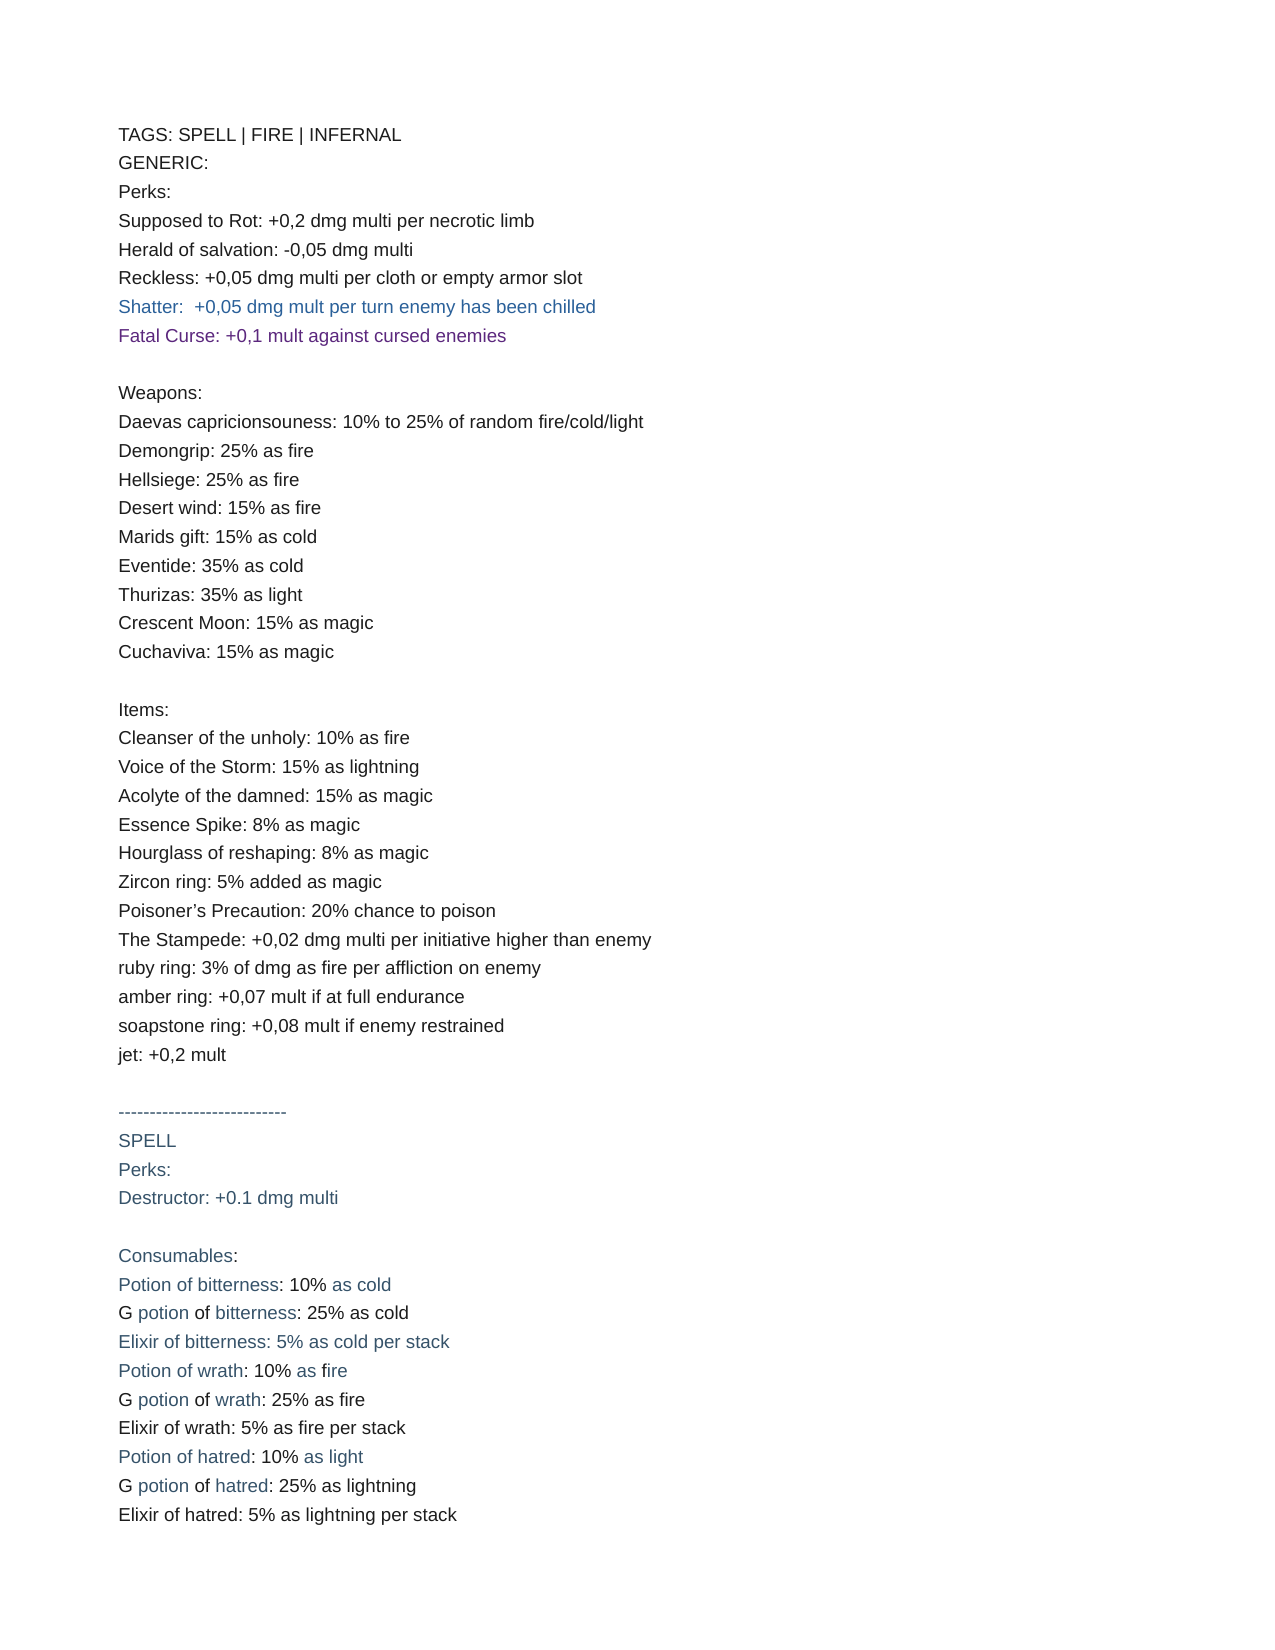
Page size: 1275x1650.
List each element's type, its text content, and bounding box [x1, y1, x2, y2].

text Acolyte of the damned: 15% as magic [118, 779, 1157, 808]
text Weapons: [118, 377, 1157, 406]
text Thurizas: 35% as light [118, 578, 1157, 607]
text Voice of the Storm: 15% as lightning [118, 751, 1157, 779]
text Consumables: [118, 1239, 1157, 1268]
text soapstone ring: +0,08 mult if enemy restrained [118, 1009, 1157, 1038]
text TAGS: SPELL | FIRE | INFERNAL GENERIC: Perks: [118, 118, 1157, 204]
text Daevas capricionsouness: 10% to 25% of random fire/cold/light [118, 406, 1157, 434]
text Cleanser of the unholy: 10% as fire [118, 722, 1157, 751]
text Reckless: +0,05 dmg multi per cloth or empty armor slot [118, 262, 1157, 291]
text Cuchaviva: 15% as magic [118, 636, 1157, 664]
text Zircon ring: 5% added as magic Poisoner’s Precaution: 20% chance to poison [118, 866, 1157, 923]
text Shatter: +0,05 dmg mult per turn enemy has been chilled [118, 291, 1157, 319]
text Elixir of hatred: 5% as lightning per stack [118, 1498, 1157, 1527]
text Supposed to Rot: +0,2 dmg multi per necrotic limb [118, 204, 1157, 233]
text The Stampede: +0,02 dmg multi per initiative higher than enemy [118, 923, 1157, 952]
text Hourglass of reshaping: 8% as magic [118, 837, 1157, 866]
text Elixir of bitterness: 5% as cold per stack [118, 1326, 1157, 1354]
text G potion of wrath: 25% as fire [118, 1383, 1157, 1412]
text Marids gift: 15% as cold [118, 521, 1157, 549]
text Potion of bitterness: 10% as cold [118, 1268, 1157, 1297]
text Herald of salvation: -0,05 dmg multi [118, 233, 1157, 262]
text Demongrip: 25% as fire [118, 434, 1157, 463]
text Items: [118, 693, 1157, 722]
text Eventide: 35% as cold [118, 549, 1157, 578]
text Essence Spike: 8% as magic [118, 808, 1157, 837]
text amber ring: +0,07 mult if at full endurance [118, 981, 1157, 1009]
text G potion of hatred: 25% as lightning [118, 1469, 1157, 1498]
text G potion of bitterness: 25% as cold [118, 1297, 1157, 1326]
text --------------------------- SPELL Perks: Destructor: +0.1 dmg multi [118, 1067, 1157, 1211]
text Fatal Curse: +0,1 mult against cursed enemies [118, 319, 1157, 348]
text Desert wind: 15% as fire [118, 492, 1157, 521]
text Potion of hatred: 10% as light [118, 1441, 1157, 1469]
text Potion of wrath: 10% as fire [118, 1354, 1157, 1383]
text Elixir of wrath: 5% as fire per stack [118, 1412, 1157, 1441]
text ruby ring: 3% of dmg as fire per affliction on enemy [118, 952, 1157, 981]
text Crescent Moon: 15% as magic [118, 607, 1157, 636]
text Hellsiege: 25% as fire [118, 463, 1157, 492]
text jet: +0,2 mult [118, 1038, 1157, 1067]
